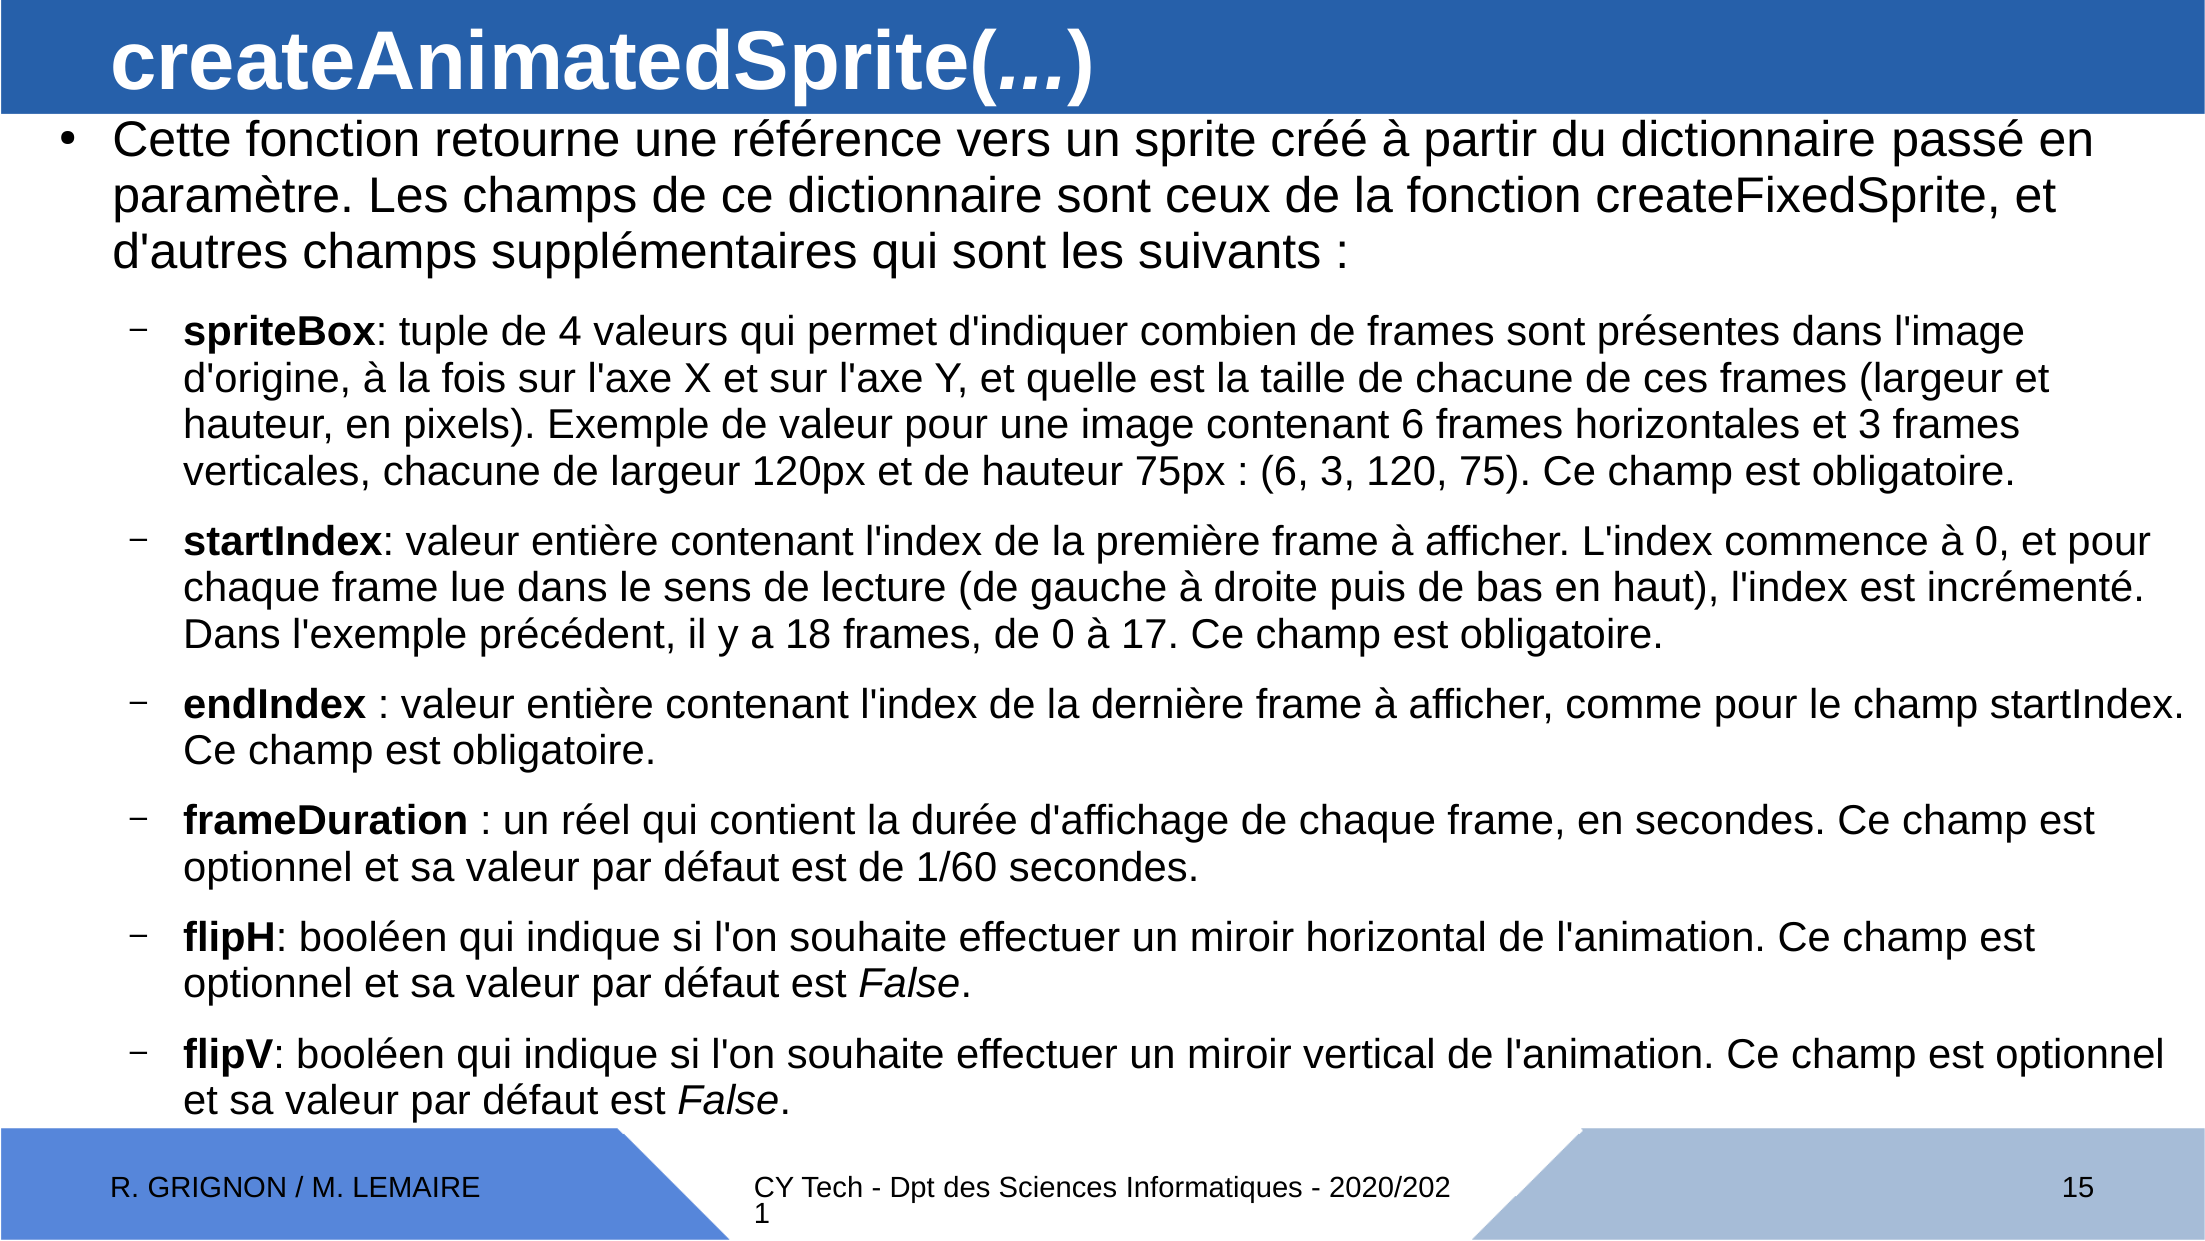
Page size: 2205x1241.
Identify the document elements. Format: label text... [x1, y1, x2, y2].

title createAnimatedSprite(...) [110, 49, 2095, 182]
picture [0, 0, 2205, 1241]
list Cette fonction retourne une référence vers un sprite créé à partir du dictionnaire passé en paramètre. Les champs de ce dictionnaire sont ceux de la fonction createFixedSprite, et d'autres champs supplémentaires qui sont les suivants : spriteBox: tuple de 4 valeurs qui permet d'indiquer combien de frames sont présentes dans l'image d'origine, à la fois sur l'axe X et sur l'axe Y, et quelle est la taille de chacune de ces frames (largeur et hauteur, en pixels). Exemple de valeur pour une image contenant 6 frames horizontales et 3 frames verticales, chacune de largeur 120px et de hauteur 75px : (6, 3, 120, 75). Ce champ est obligatoire. startIndex: valeur entière contenant l'index de la première frame à afficher. L'index commence à 0, et pour chaque frame lue dans le sens de lecture (de gauche à droite puis de bas en haut), l'index est incrémenté. Dans l'exemple précédent, il y a 18 frames, de 0 à 17. Ce champ est obligatoire. endIndex : valeur entière contenant l'index de la dernière frame à afficher, comme pour le champ startIndex. Ce champ est obligatoire. frameDuration : un réel qui contient la durée d'affichage de chaque frame, en secondes. Ce champ est optionnel et sa valeur par défaut est de 1/60 secondes. flipH: booléen qui indique si l'on souhaite effectuer un miroir horizontal de l'animation. Ce champ est optionnel et sa valeur par défaut est False. flipV: booléen qui indique si l'on souhaite effectuer un miroir vertical de l'animation. Ce champ est optionnel et sa valeur par défaut est False. [41, 182, 2191, 1134]
